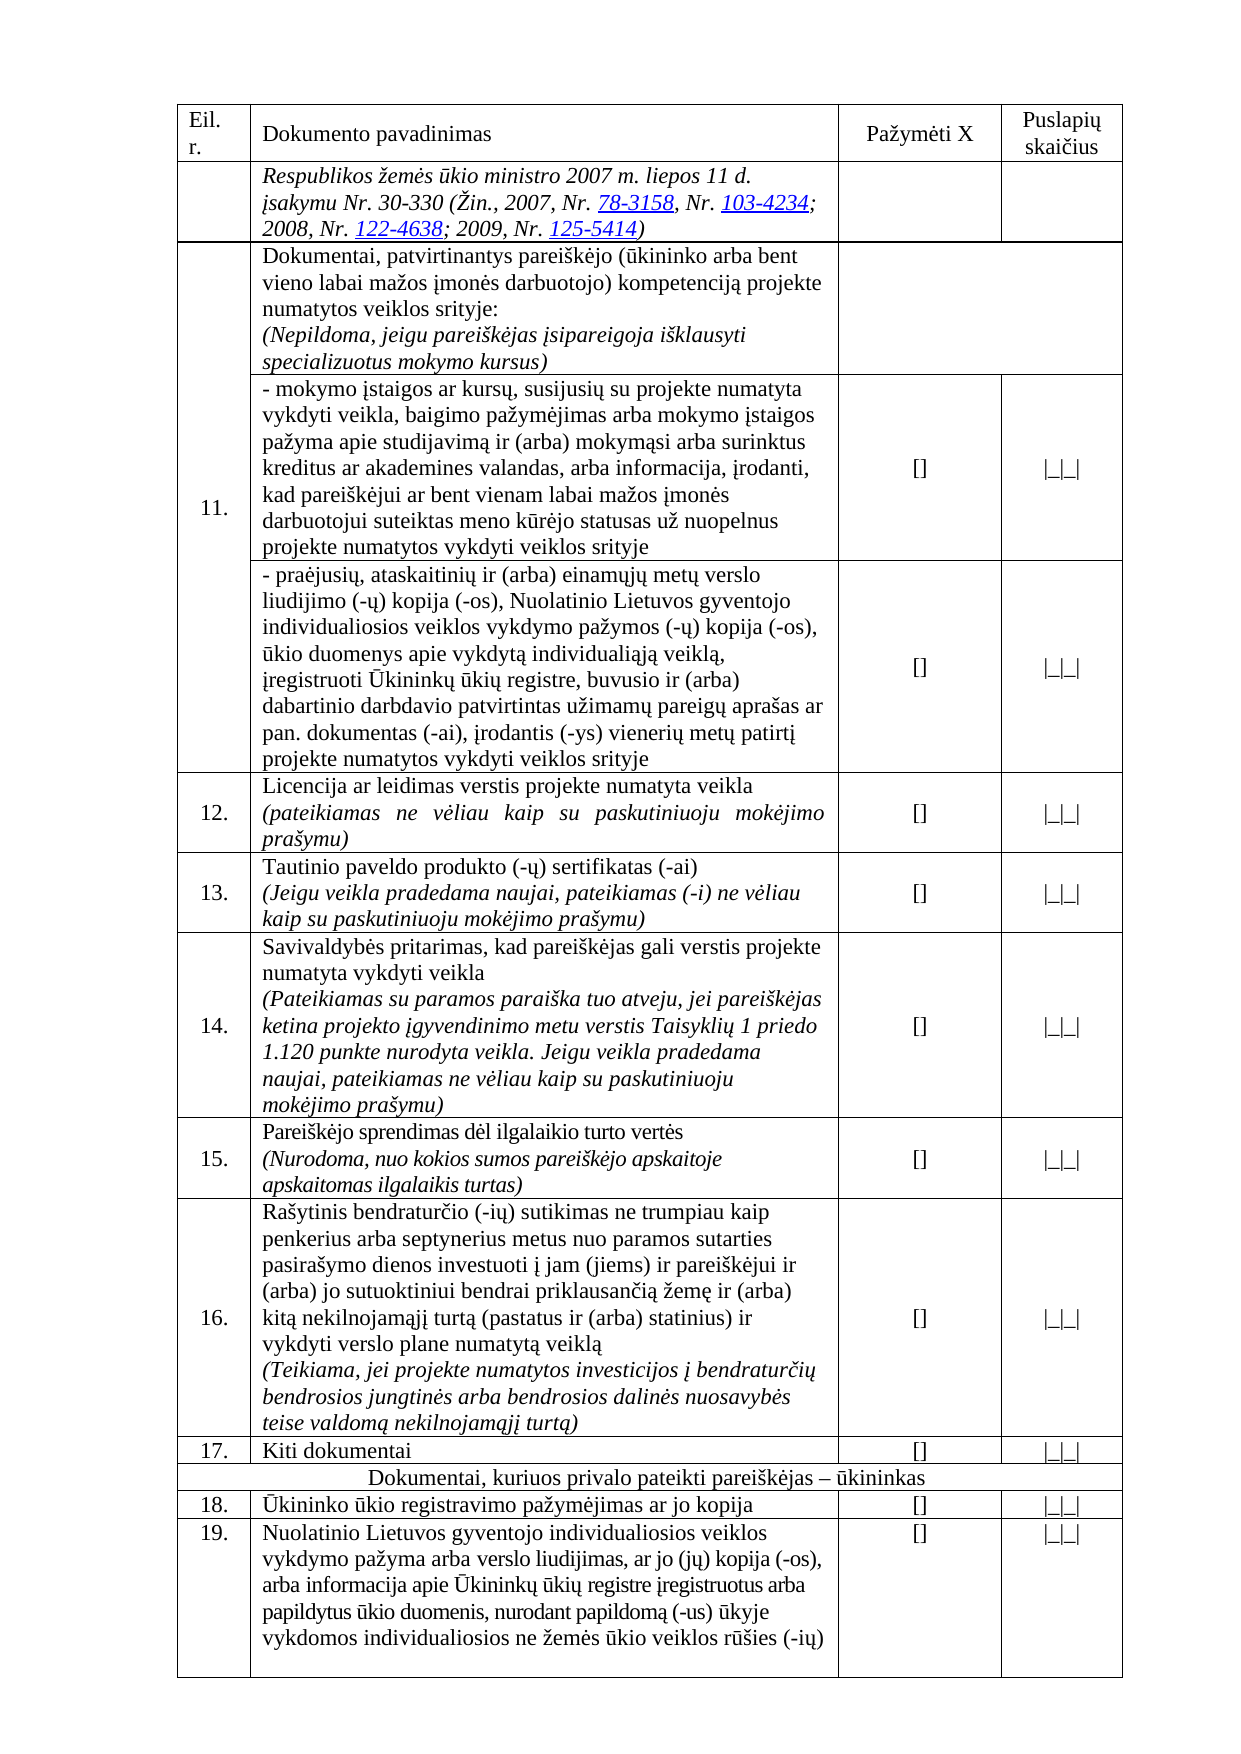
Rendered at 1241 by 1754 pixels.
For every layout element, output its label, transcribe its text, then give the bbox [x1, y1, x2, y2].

table_cell [][] [839, 853, 1001, 932]
table_cell |_|_| [1002, 773, 1122, 852]
table_cell [][] [839, 375, 1001, 560]
table_cell Dokumentai, patvirtinantys pareiškėjo (ūkininko arba bent vieno labai mažos įmonės darbuotojo) kompetenciją projekte numatytos veiklos srityje: (Nepildoma, jeigu pareiškėjas įsipareigoja išklausyti specializuotus mokymo kursus) [251, 243, 838, 374]
table_cell - mokymo įstaigos ar kursų, susijusių su projekte numatyta vykdyti veikla, baigimo pažymėjimas arba mokymo įstaigos pažyma apie studijavimą ir (arba) mokymąsi arba surinktus kreditus ar akademines valandas, arba informacija, įrodanti, kad pareiškėjui ar bent vienam labai mažos įmonės darbuotojui suteiktas meno kūrėjo statusas už nuopelnus projekte numatytos vykdyti veiklos srityje [251, 375, 838, 560]
table_cell |_|_| [1002, 1437, 1122, 1463]
table_cell Rašytinis bendraturčio (-ių) sutikimas ne trumpiau kaip penkerius arba septynerius metus nuo paramos sutarties pasirašymo dienos investuoti į jam (jiems) ir pareiškėjui ir (arba) jo sutuoktiniui bendrai priklausančią žemę ir (arba) kitą nekilnojamąjį turtą (pastatus ir (arba) statinius) ir vykdyti verslo plane numatytą veiklą (Teikiama, jei projekte numatytos investicijos į bendraturčių bendrosios jungtinės arba bendrosios dalinės nuosavybės teise valdomą nekilnojamąjį turtą) [251, 1199, 838, 1436]
table_cell [][] [839, 933, 1001, 1117]
table_cell 11. [178, 243, 250, 772]
table_cell |_|_| [1002, 1199, 1122, 1436]
table_cell |_|_| [1002, 1491, 1122, 1518]
table_cell [][] [839, 1491, 1001, 1518]
table_cell Ūkininko ūkio registravimo pažymėjimas ar jo kopija [251, 1491, 838, 1518]
table_cell 18. [178, 1491, 250, 1518]
table_cell |_|_| [1002, 561, 1122, 772]
table_cell Licencija ar leidimas verstis projekte numatyta veikla (pateikiamas ne vėliau kaip su paskutiniuoju mokėjimo prašymu) [251, 773, 838, 852]
table_cell 15. [178, 1118, 250, 1197]
table_cell [1002, 162, 1122, 241]
table_cell [178, 162, 250, 241]
table_cell [][] [839, 773, 1001, 852]
table_cell |_|_| [1002, 375, 1122, 560]
table_header Eil. r. [178, 105, 250, 161]
table_cell [][] [839, 1118, 1001, 1197]
table_cell 13. [178, 853, 250, 932]
table_cell Tautinio paveldo produkto (-ų) sertifikatas (-ai) (Jeigu veikla pradedama naujai, pateikiamas (-i) ne vėliau kaip su paskutiniuoju mokėjimo prašymu) [251, 853, 838, 932]
table_cell 14. [178, 933, 250, 1117]
table_cell [][] [839, 1199, 1001, 1436]
table_cell |_|_| [1002, 933, 1122, 1117]
table_header Puslapių skaičius [1002, 105, 1122, 161]
table_cell 19. [178, 1519, 250, 1677]
table_cell 12. [178, 773, 250, 852]
table_cell Pareiškėjo sprendimas dėl ilgalaikio turto vertės (Nurodoma, nuo kokios sumos pareiškėjo apskaitoje apskaitomas ilgalaikis turtas) [251, 1118, 838, 1197]
table_cell |_|_| [1002, 1118, 1122, 1197]
table_cell Nuolatinio Lietuvos gyventojo individualiosios veiklos vykdymo pažyma arba verslo liudijimas, ar jo (jų) kopija (-os), arba informacija apie Ūkininkų ūkių registre įregistruotus arba papildytus ūkio duomenis, nurodant papildomą (-us) ūkyje vykdomos individualiosios ne žemės ūkio veiklos rūšies (-ių) [251, 1519, 838, 1677]
table_cell [839, 243, 1122, 374]
table_cell [][] [839, 162, 1001, 241]
table_cell 17. [178, 1437, 250, 1463]
table_cell |_|_| [1002, 1519, 1122, 1677]
table_cell Kiti dokumentai [251, 1437, 838, 1463]
table_cell [][] [839, 1519, 1001, 1677]
table_header Pažymėti X [839, 105, 1001, 161]
table_cell Savivaldybės pritarimas, kad pareiškėjas gali verstis projekte numatyta vykdyti veikla (Pateikiamas su paramos paraiška tuo atveju, jei pareiškėjas ketina projekto įgyvendinimo metu verstis Taisyklių 1 priedo 1.120 punkte nurodyta veikla. Jeigu veikla pradedama naujai, pateikiamas ne vėliau kaip su paskutiniuoju mokėjimo prašymu) [251, 933, 838, 1117]
table_cell [][] [839, 561, 1001, 772]
table_cell [][] [839, 1437, 1001, 1463]
table_cell Dokumentai, kuriuos privalo pateikti pareiškėjas – ūkininkas [178, 1464, 1122, 1490]
table_cell |_|_| [1002, 853, 1122, 932]
table_cell 16. [178, 1199, 250, 1436]
table_cell Respublikos žemės ūkio ministro 2007 m. liepos 11 d. įsakymu Nr. 30-330 (Žin., 2007, Nr. 78-3158, Nr. 103-4234; 2008, Nr. 122-4638; 2009, Nr. 125-5414) [251, 162, 838, 241]
table_header Dokumento pavadinimas [251, 105, 838, 161]
table_cell - praėjusių, ataskaitinių ir (arba) einamųjų metų verslo liudijimo (-ų) kopija (-os), Nuolatinio Lietuvos gyventojo individualiosios veiklos vykdymo pažymos (-ų) kopija (-os), ūkio duomenys apie vykdytą individualiąją veiklą, įregistruoti Ūkininkų ūkių registre, buvusio ir (arba) dabartinio darbdavio patvirtintas užimamų pareigų aprašas ar pan. dokumentas (-ai), įrodantis (-ys) vienerių metų patirtį projekte numatytos vykdyti veiklos srityje [251, 561, 838, 772]
